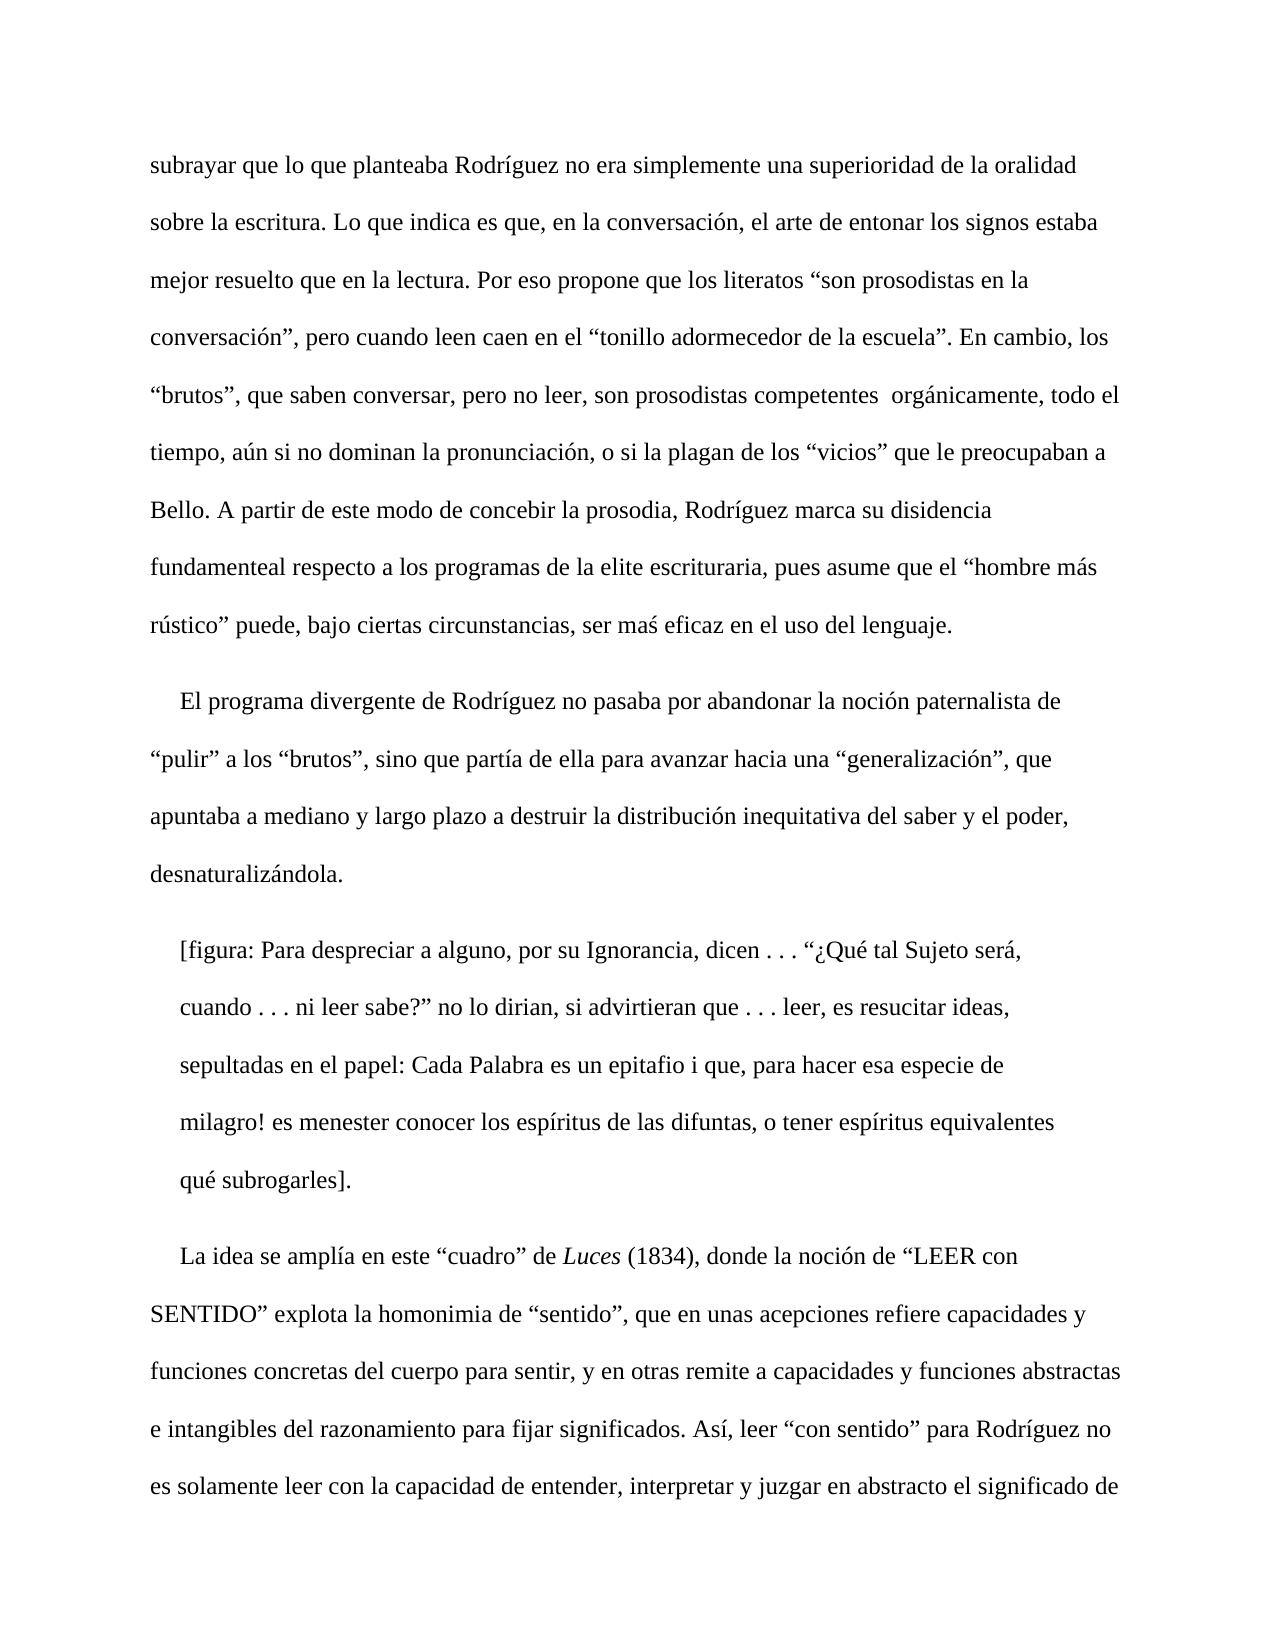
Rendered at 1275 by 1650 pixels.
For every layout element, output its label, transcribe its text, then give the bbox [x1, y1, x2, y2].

text [figura: Para despreciar a alguno, por su Ignorancia, dicen . . . “¿Qué tal Sujeto será, cuando . . . ni leer sabe?” no lo dirian, si advirtieran que . . . leer, es resucitar ideas, sepultadas en el papel: Cada Palabra es un epitafio i que, para hacer esa especie de milagro! es menester conocer los espíritus de las difuntas, o tener espíritus equivalentes qué subrogarles]. [179, 935, 1096, 1194]
text subrayar que lo que planteaba Rodríguez no era simplemente una superioridad de la oralidad sobre la escritura. Lo que indica es que, en la conversación, el arte de entonar los signos estaba mejor resuelto que en la lectura. Por eso propone que los literatos “son prosodistas en la conversación”, pero cuando leen caen en el “tonillo adormecedor de la escuela”. En cambio, los “brutos”, que saben conversar, pero no leer, son prosodistas competentes orgánicamente, todo el tiempo, aún si no dominan la pronunciación, o si la plagan de los “vicios” que le preocupaban a Bello. A partir de este modo de concebir la prosodia, Rodríguez marca su disidencia fundamenteal respecto a los programas de la elite escrituraria, pues asume que el “hombre más rústico” puede, bajo ciertas circunstancias, ser maś eficaz en el uso del lenguaje. [150, 150, 1125, 639]
text El programa divergente de Rodríguez no pasaba por abandonar la noción paternalista de “pulir” a los “brutos”, sino que partía de ella para avanzar hacia una “generalización”, que apuntaba a mediano y largo plazo a destruir la distribución inequitativa del saber y el poder, desnaturalizándola. [150, 686, 1125, 887]
text La idea se amplía en este “cuadro” de Luces (1834), donde la noción de “LEER con SENTIDO” explota la homonimia de “sentido”, que en unas acepciones refiere capacidades y funciones concretas del cuerpo para sentir, y en otras remite a capacidades y funciones abstractas e intangibles del razonamiento para fijar significados. Así, leer “con sentido” para Rodríguez no es solamente leer con la capacidad de entender, interpretar y juzgar en abstracto el significado de [150, 1241, 1125, 1500]
